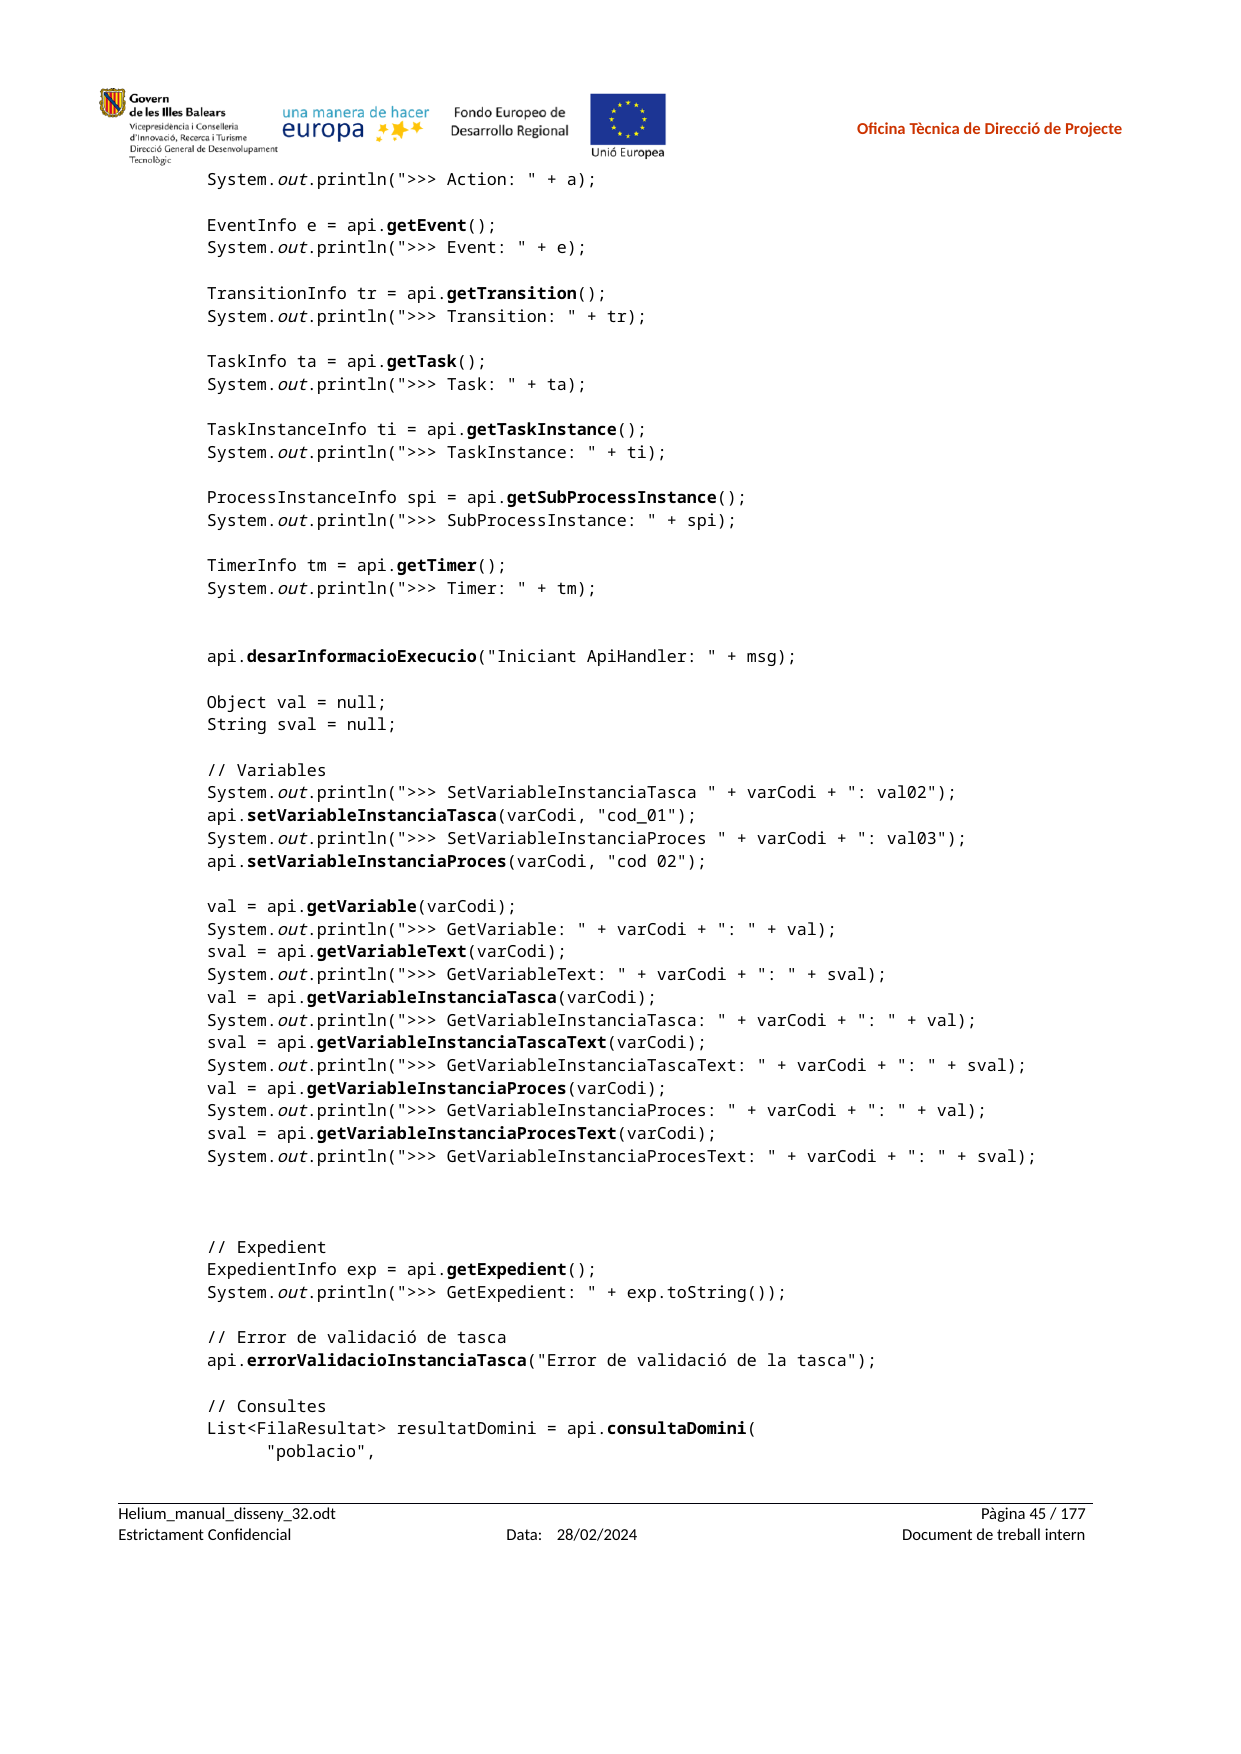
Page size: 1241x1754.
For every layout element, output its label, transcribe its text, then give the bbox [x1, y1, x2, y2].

text TransitionInfo tr = api.getTransition(); [118, 281, 1122, 304]
text api.desarInformacioExecucio("Iniciant ApiHandler: " + msg); [118, 645, 1122, 667]
text Object val = null; [118, 690, 1122, 713]
text // Consultes [118, 1394, 1122, 1417]
text String sval = null; [118, 713, 1122, 736]
text System.out.println(">>> GetVariableText: " + varCodi + ": " + sval); [118, 963, 1122, 985]
text System.out.println(">>> GetVariableInstanciaTasca: " + varCodi + ": " + val); [118, 1008, 1122, 1031]
text api.setVariableInstanciaTasca(varCodi, "cod_01"); [118, 804, 1122, 826]
text ExpedientInfo exp = api.getExpedient(); [118, 1258, 1122, 1281]
text System.out.println(">>> Action: " + a); [118, 168, 1122, 191]
text api.errorValidacioInstanciaTasca("Error de validació de la tasca"); [118, 1349, 1122, 1371]
text System.out.println(">>> Event: " + e); [118, 236, 1122, 259]
text System.out.println(">>> SetVariableInstanciaTasca " + varCodi + ": val02"); [118, 781, 1122, 804]
text // Error de validació de tasca [118, 1326, 1122, 1349]
text val = api.getVariableInstanciaTasca(varCodi); [118, 985, 1122, 1008]
text System.out.println(">>> GetExpedient: " + exp.toString()); [118, 1281, 1122, 1303]
text System.out.println(">>> Timer: " + tm); [118, 577, 1122, 599]
text // Expedient [118, 1235, 1122, 1258]
text sval = api.getVariableText(varCodi); [118, 940, 1122, 963]
text "poblacio", [118, 1439, 1122, 1462]
text val = api.getVariableInstanciaProces(varCodi); [118, 1076, 1122, 1099]
text TaskInstanceInfo ti = api.getTaskInstance(); [118, 418, 1122, 440]
text ProcessInstanceInfo spi = api.getSubProcessInstance(); [118, 486, 1122, 508]
text List<FilaResultat> resultatDomini = api.consultaDomini( [118, 1417, 1122, 1439]
text System.out.println(">>> GetVariableInstanciaProcesText: " + varCodi + ": " + sval); [118, 1144, 1122, 1167]
text // Variables [118, 758, 1122, 781]
text EventInfo e = api.getEvent(); [118, 213, 1122, 236]
picture [99, 87, 668, 166]
text api.setVariableInstanciaProces(varCodi, "cod 02"); [118, 849, 1122, 872]
text System.out.println(">>> GetVariableInstanciaProces: " + varCodi + ": " + val); [118, 1099, 1122, 1122]
text System.out.println(">>> Task: " + ta); [118, 372, 1122, 395]
text System.out.println(">>> GetVariableInstanciaTascaText: " + varCodi + ": " + sval); [118, 1053, 1122, 1076]
text System.out.println(">>> SubProcessInstance: " + spi); [118, 508, 1122, 531]
text sval = api.getVariableInstanciaProcesText(varCodi); [118, 1122, 1122, 1144]
text System.out.println(">>> Transition: " + tr); [118, 304, 1122, 327]
text System.out.println(">>> GetVariable: " + varCodi + ": " + val); [118, 917, 1122, 940]
text TaskInfo ta = api.getTask(); [118, 349, 1122, 372]
text System.out.println(">>> TaskInstance: " + ti); [118, 440, 1122, 463]
text val = api.getVariable(varCodi); [118, 894, 1122, 917]
text sval = api.getVariableInstanciaTascaText(varCodi); [118, 1031, 1122, 1053]
text TimerInfo tm = api.getTimer(); [118, 554, 1122, 577]
text System.out.println(">>> SetVariableInstanciaProces " + varCodi + ": val03"); [118, 826, 1122, 849]
